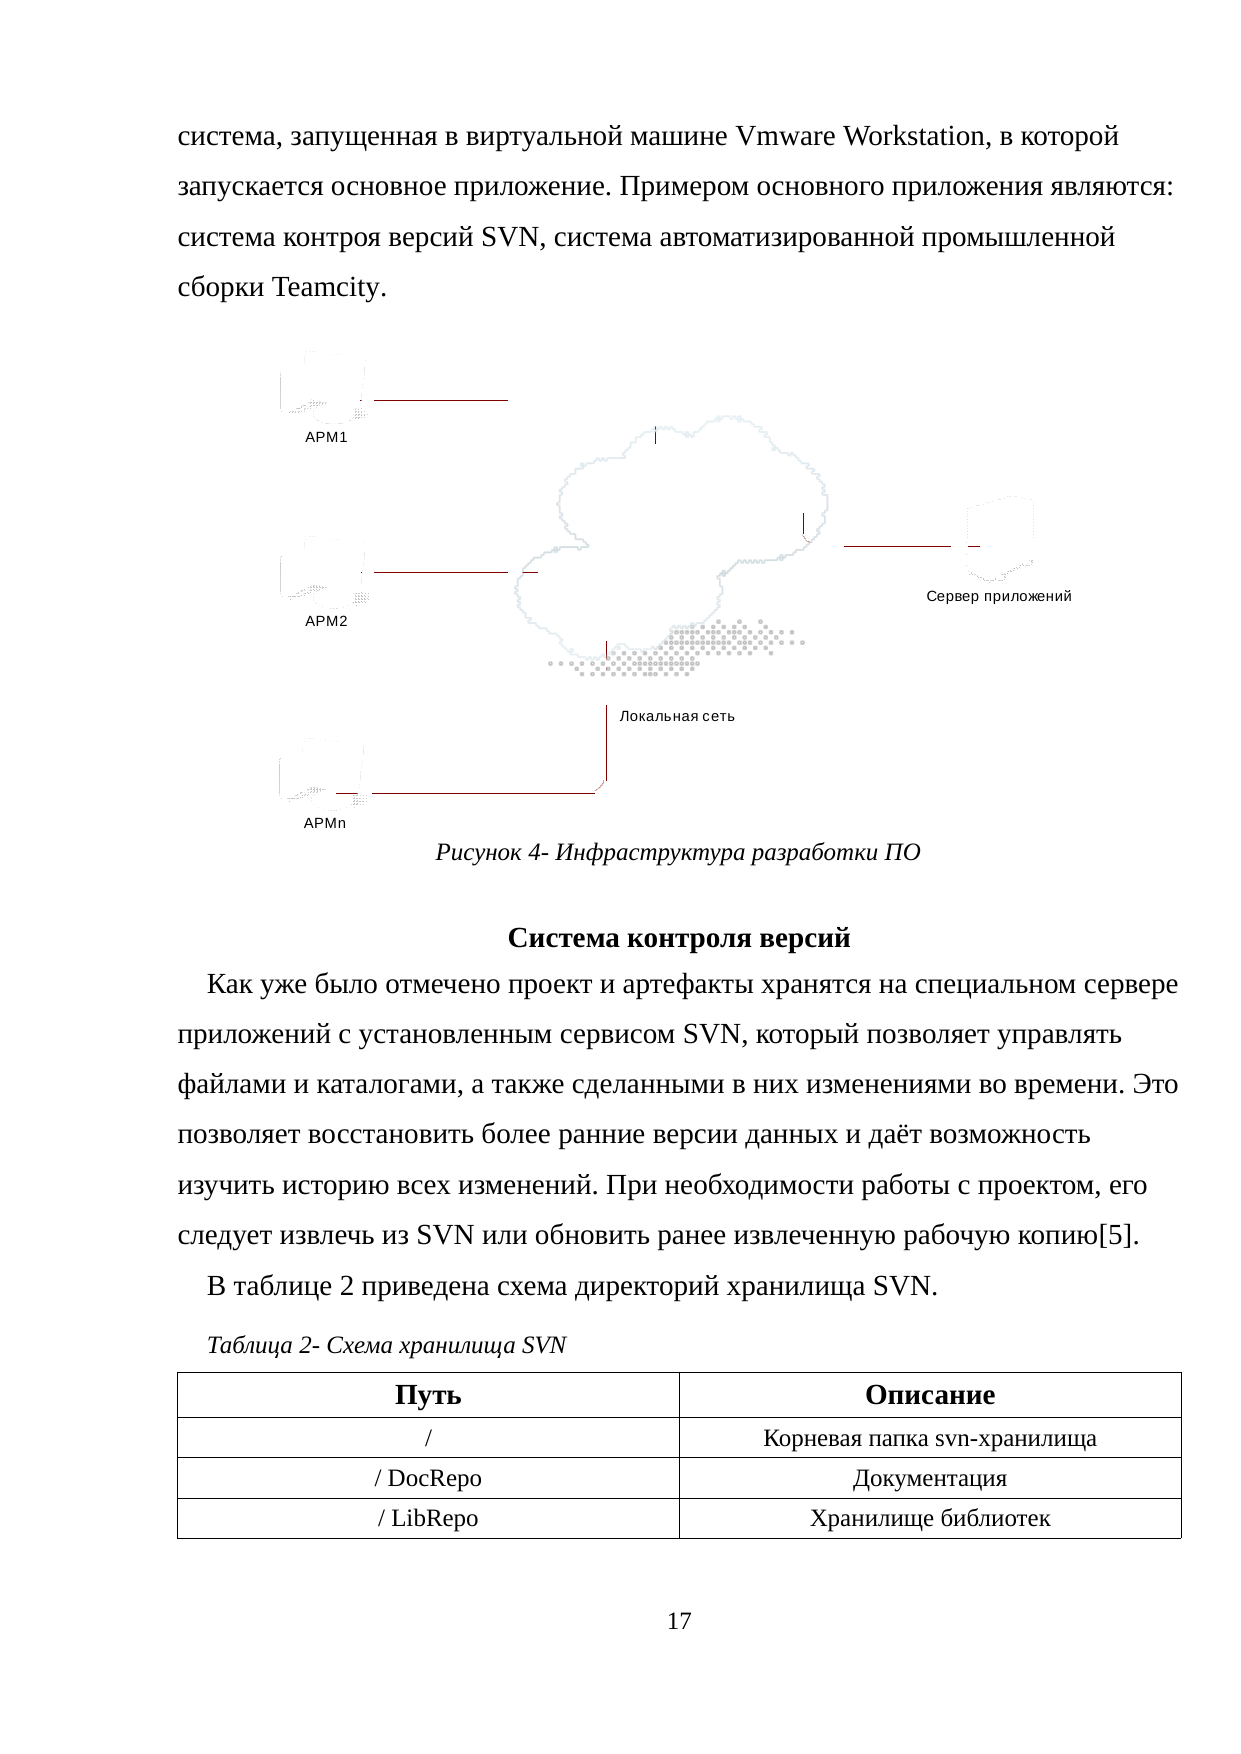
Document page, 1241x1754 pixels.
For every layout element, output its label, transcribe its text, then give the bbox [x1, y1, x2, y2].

table_cell Документация [680, 1458, 1181, 1497]
table_cell / DocRepo [178, 1458, 679, 1497]
text В таблице 2 приведена схема директорий хранилища SVN. [177, 1268, 1181, 1301]
table_cell Корневая папка svn-хранилища [680, 1418, 1181, 1457]
subtitle Система контроля версий [177, 920, 1181, 953]
table_cell Хранилище библиотек [680, 1499, 1181, 1538]
table_header Путь [178, 1373, 679, 1417]
table_header Описание [680, 1373, 1181, 1417]
text Рисунок 4- Инфраструктура разработки ПО [277, 332, 1081, 865]
text Таблица 2- Схема хранилища SVN [177, 1330, 1181, 1359]
text Как уже было отмечено проект и артефакты хранятся на специальном сервере приложений с установленным сервисом SVN, который позволяет управлять файлами и каталогами, а также сделанными в них изменениями во времени. Это позволяет восстановить более ранние версии данных и даёт возможность изучить историю всех изменений. При необходимости работы с проектом, его следует извлечь из SVN или обновить ранее извлеченную рабочую копию[5]. [177, 966, 1181, 1251]
table_cell / LibRepo [178, 1499, 679, 1538]
text система, запущенная в виртуальной машине Vmware Workstation, в которой запускается основное приложение. Примером основного приложения являются: система контроя версий SVN, система автоматизированной промышленной сборки Teamcity. [177, 118, 1181, 303]
table_cell / [178, 1418, 679, 1457]
